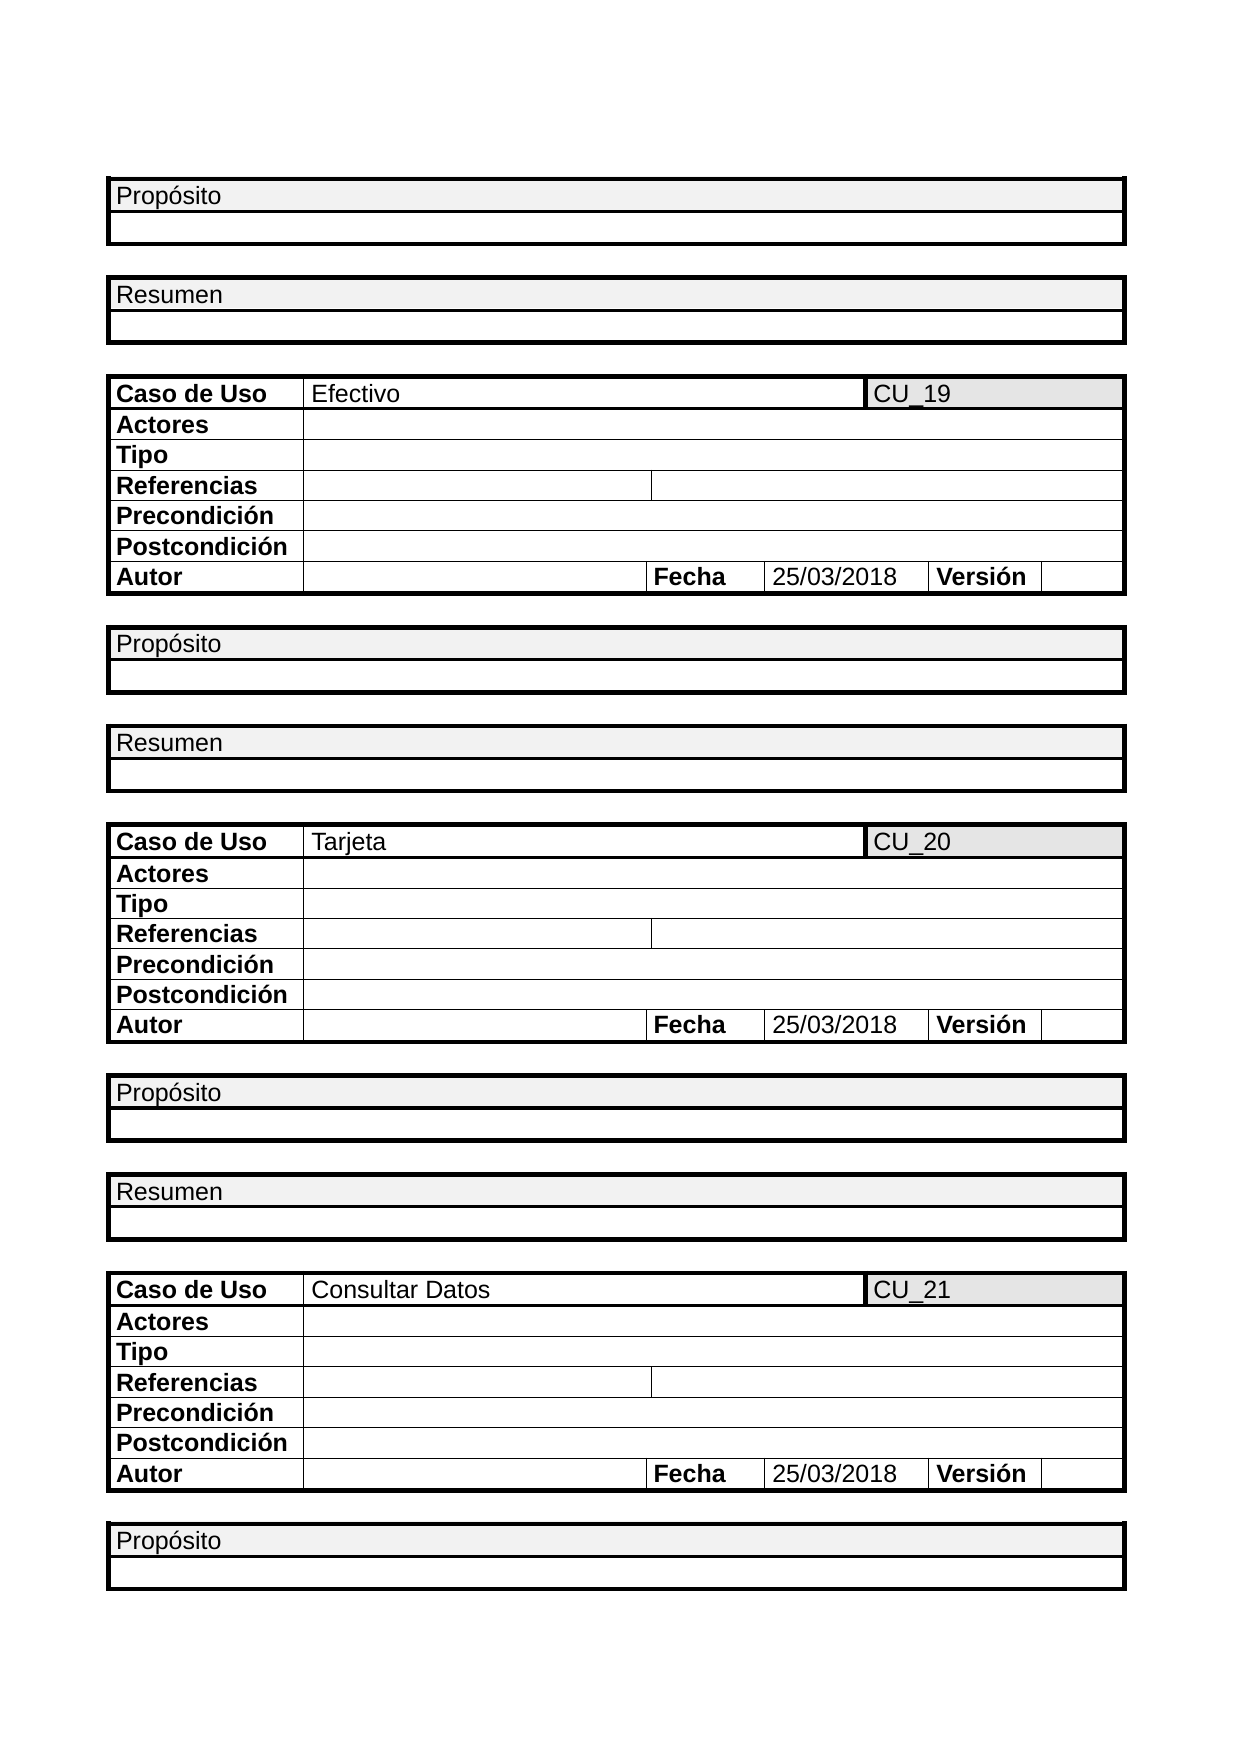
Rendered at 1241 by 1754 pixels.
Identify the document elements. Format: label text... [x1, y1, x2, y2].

table_cell [1042, 1010, 1122, 1039]
table_cell Postcondición [111, 1428, 303, 1457]
table_cell Versión [929, 562, 1041, 591]
table_cell Tipo [111, 440, 303, 469]
table_header Efectivo [304, 379, 863, 407]
table_cell [304, 471, 651, 500]
table_cell Actores [111, 859, 303, 887]
table_cell [652, 919, 1122, 948]
table_header Resumen [111, 1177, 1122, 1205]
table_header Resumen [111, 280, 1122, 308]
table_cell [304, 1398, 1122, 1427]
table_cell Actores [111, 1307, 303, 1336]
table_cell [304, 889, 1122, 918]
table_cell [111, 1110, 1122, 1138]
table_cell [111, 760, 1122, 789]
table_cell [111, 1208, 1122, 1237]
table_cell [304, 1367, 651, 1397]
table_cell Fecha [647, 1459, 764, 1488]
table_cell [304, 980, 1122, 1009]
table_cell Autor [111, 1459, 303, 1488]
table_header Caso de Uso [111, 1275, 303, 1304]
table_cell Precondición [111, 949, 303, 979]
table_cell 25/03/2018 [765, 1459, 928, 1488]
table_cell [304, 1307, 1122, 1336]
table_cell [1042, 562, 1122, 591]
table_cell Versión [929, 1459, 1041, 1488]
table_cell Referencias [111, 1367, 303, 1397]
table_cell [111, 661, 1122, 690]
table_header Propósito [111, 1526, 1122, 1555]
table_cell Precondición [111, 501, 303, 530]
table_cell [304, 410, 1122, 439]
table_cell 25/03/2018 [765, 1010, 928, 1039]
table_header CU_20 [868, 827, 1122, 856]
table_cell [111, 312, 1122, 340]
table_cell [111, 213, 1122, 242]
table_cell [304, 1428, 1122, 1457]
table_cell Versión [929, 1010, 1041, 1039]
table_cell Postcondición [111, 980, 303, 1009]
table_cell [304, 949, 1122, 979]
table_cell [304, 859, 1122, 887]
table_cell Referencias [111, 919, 303, 948]
table_cell [304, 562, 646, 591]
table_cell [304, 1459, 646, 1488]
table_header Tarjeta [304, 827, 863, 856]
table_cell [1042, 1459, 1122, 1488]
table_cell [304, 1010, 646, 1039]
table_cell Precondición [111, 1398, 303, 1427]
table_header CU_19 [868, 379, 1122, 407]
table_cell [652, 471, 1122, 500]
table_header CU_21 [868, 1275, 1122, 1304]
table_cell Referencias [111, 471, 303, 500]
table_header Caso de Uso [111, 827, 303, 856]
table_header Propósito [111, 630, 1122, 658]
table_header Caso de Uso [111, 379, 303, 407]
table_cell [652, 1367, 1122, 1397]
table_cell Autor [111, 1010, 303, 1039]
table_cell Actores [111, 410, 303, 439]
table_header Propósito [111, 1078, 1122, 1106]
table_cell Tipo [111, 889, 303, 918]
table_header Resumen [111, 728, 1122, 757]
table_cell Postcondición [111, 531, 303, 561]
table_cell [304, 531, 1122, 561]
table_cell Autor [111, 562, 303, 591]
table_header Propósito [111, 181, 1122, 210]
table_cell [304, 440, 1122, 469]
table_cell [304, 501, 1122, 530]
table_cell Fecha [647, 1010, 764, 1039]
table_header Consultar Datos [304, 1275, 863, 1304]
table_cell [111, 1558, 1122, 1587]
table_cell 25/03/2018 [765, 562, 928, 591]
table_cell [304, 919, 651, 948]
table_cell Fecha [647, 562, 764, 591]
table_cell [304, 1337, 1122, 1366]
table_cell Tipo [111, 1337, 303, 1366]
